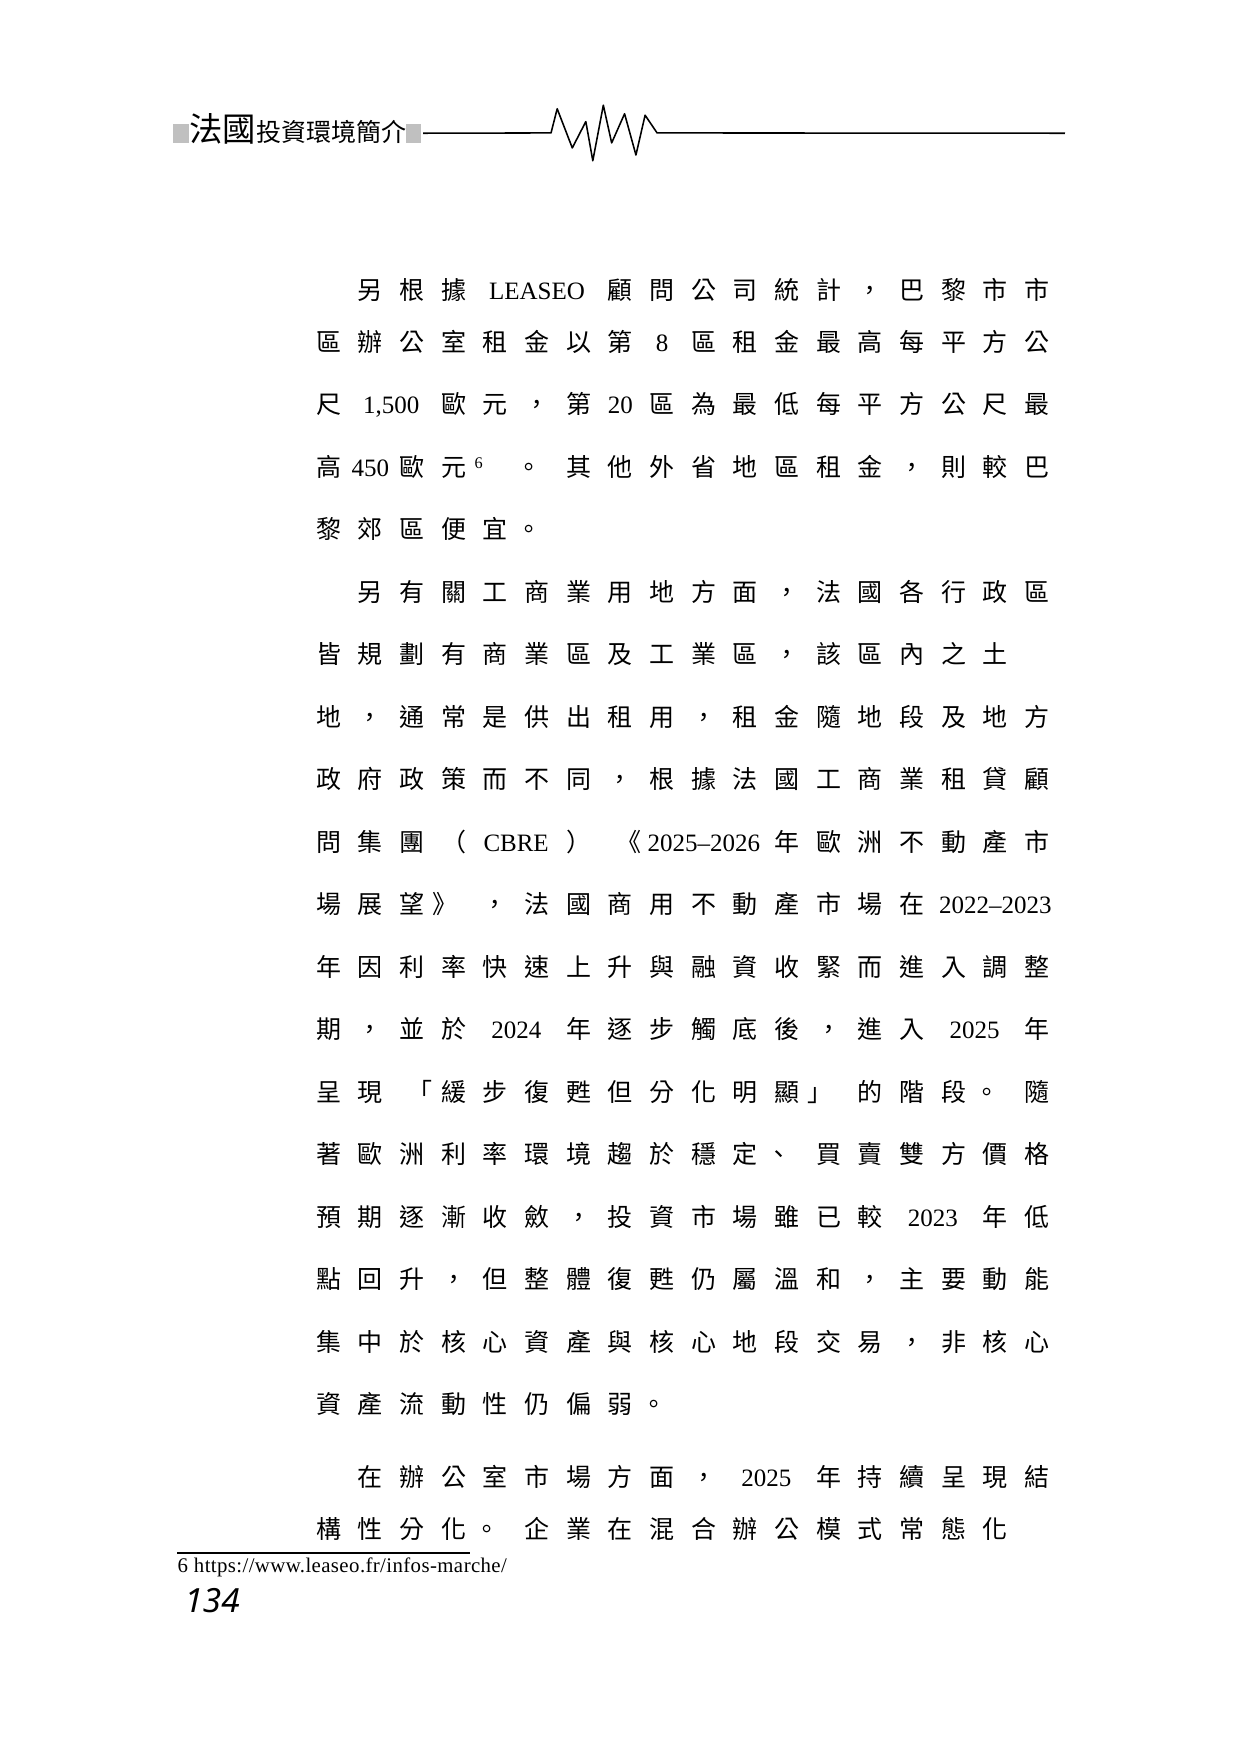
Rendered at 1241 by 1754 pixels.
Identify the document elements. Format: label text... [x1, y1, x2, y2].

text 另有關工商業用地方面，法國各行政區皆規劃有商業區及工業區，該區內之土地，通常是供出租用，租金隨地段及地方政府政策而不同，根據法國工商業租貸顧問集團（CBRE）《2025–2026年歐洲不動產市場展望》，法國商用不動產市場在2022–2023年因利率快速上升與融資收緊而進入調整期，並於2024年逐步觸底後，進入2025年呈現「緩步復甦但分化明顯」的階段。隨著歐洲利率環境趨於穩定、買賣雙方價格預期逐漸收斂，投資市場雖已較2023年低點回升，但整體復甦仍屬溫和，主要動能集中於核心資產與核心地段交易，非核心資產流動性仍偏弱。 [281, 549, 1058, 1424]
text 另根據LEASEO顧問公司統計，巴黎市市區辦公室租金以第8區租金最高每平方公尺1,500歐元，第20區為最低每平方公尺最高450歐元。其他外省地區租金，則較巴黎郊區便宜。 [281, 236, 1058, 549]
text 在辦公室市場方面，2025年持續呈現結構性分化。企業在混合辦公模式常態化 [281, 1424, 1058, 1549]
text https://www.leaseo.fr/infos-marche/ [177, 1553, 1063, 1577]
